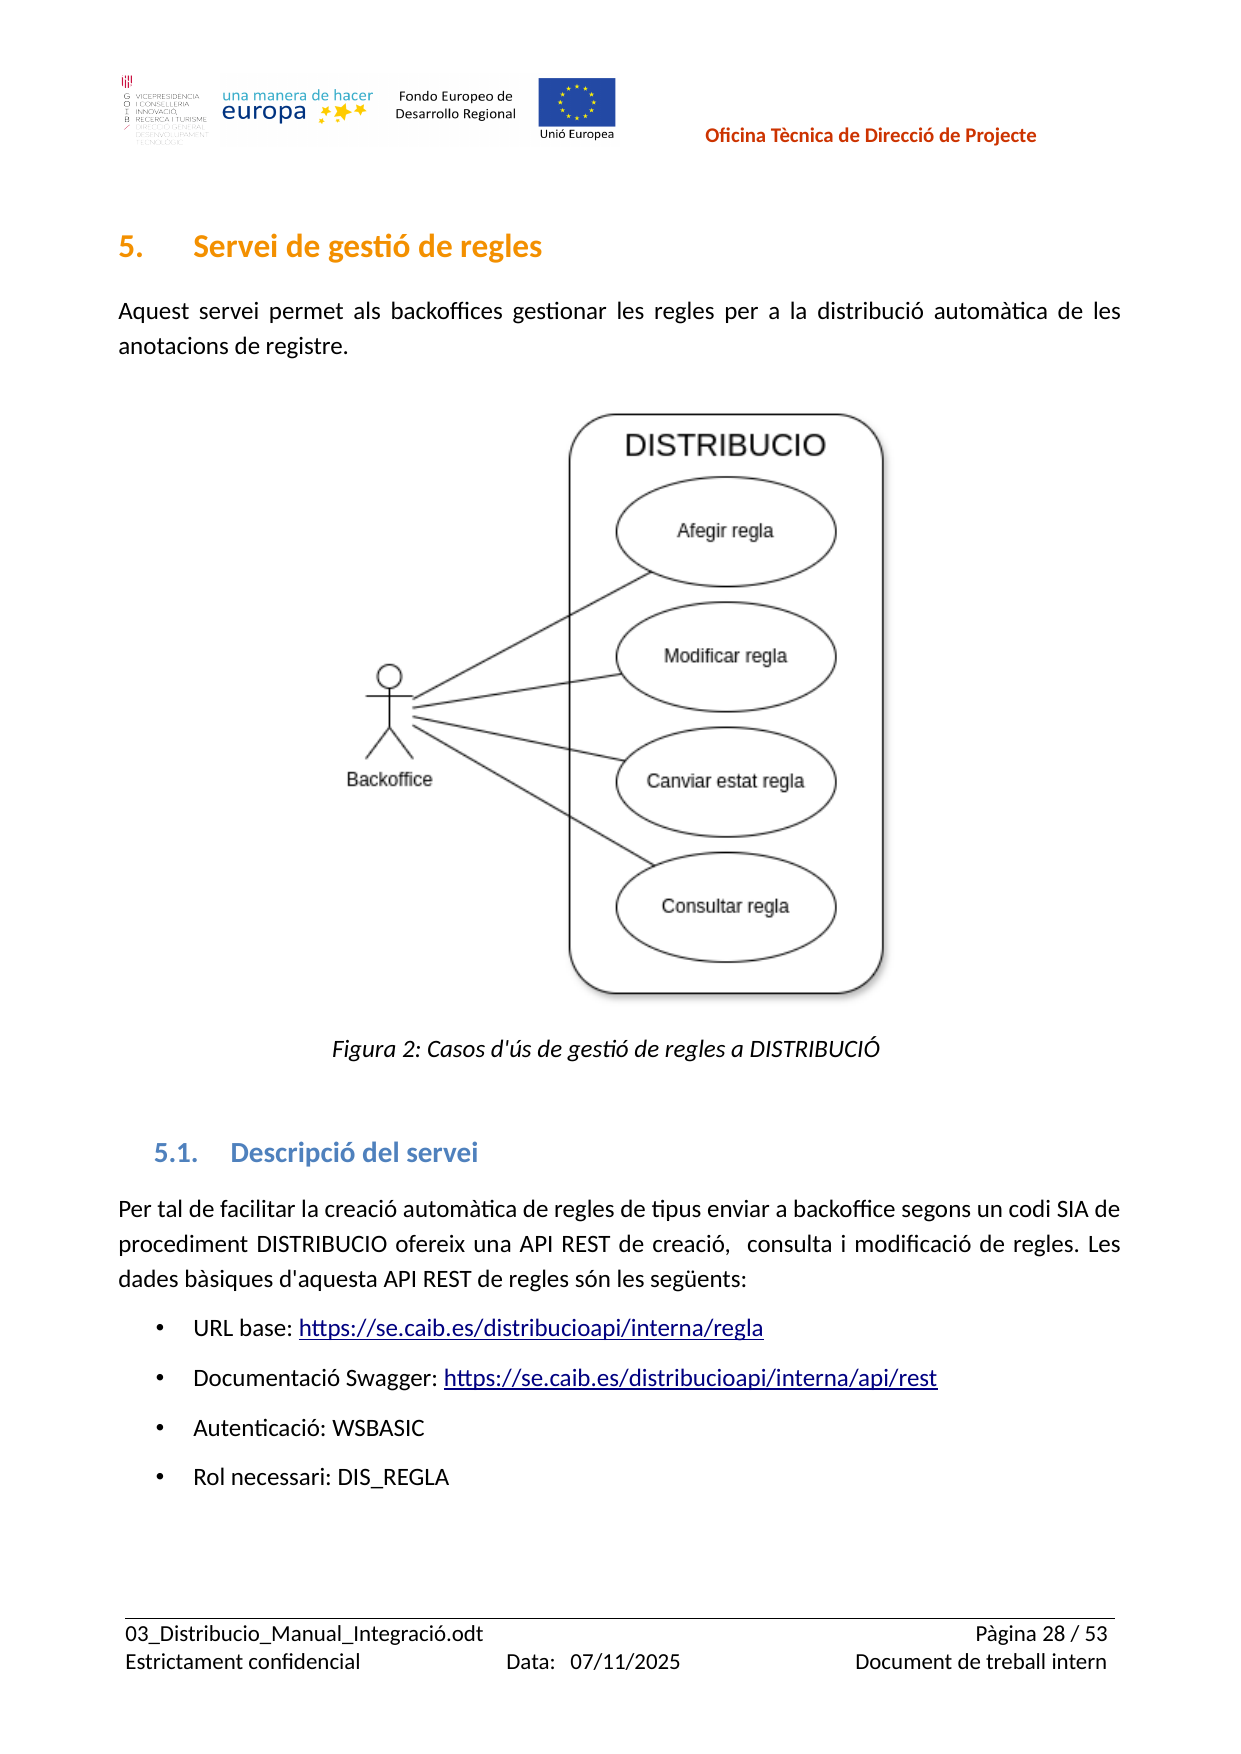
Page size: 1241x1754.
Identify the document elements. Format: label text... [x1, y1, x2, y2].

picture [219, 73, 621, 147]
subtitle Descripció del servei [153, 1134, 1122, 1169]
picture [331, 392, 909, 1021]
text Per tal de facilitar la creació automàtica de regles de tipus enviar a backoffice segons un codi SIA de procediment DISTRIBUCIO ofereix una API REST de creació, consulta i modificació de regles. Les dades bàsiques d'aquesta API REST de regles són les següents: [118, 1193, 1122, 1293]
list Autenticació: WSBASIC [156, 1412, 1122, 1442]
subtitle Servei de gestió de regles [118, 225, 1122, 266]
list URL base: https://se.caib.es/distribucioapi/interna/regla [156, 1312, 1122, 1343]
list Rol necessari: DIS_REGLA [156, 1461, 1122, 1492]
list Documentació Swagger: https://se.caib.es/distribucioapi/interna/api/rest [156, 1362, 1122, 1393]
text Figura 2: Casos d'ús de gestió de regles a DISTRIBUCIÓ [332, 1021, 908, 1063]
text Aquest servei permet als backoffices gestionar les regles per a la distribució automàtica de les anotacions de registre. [118, 295, 1122, 361]
picture [118, 73, 213, 147]
